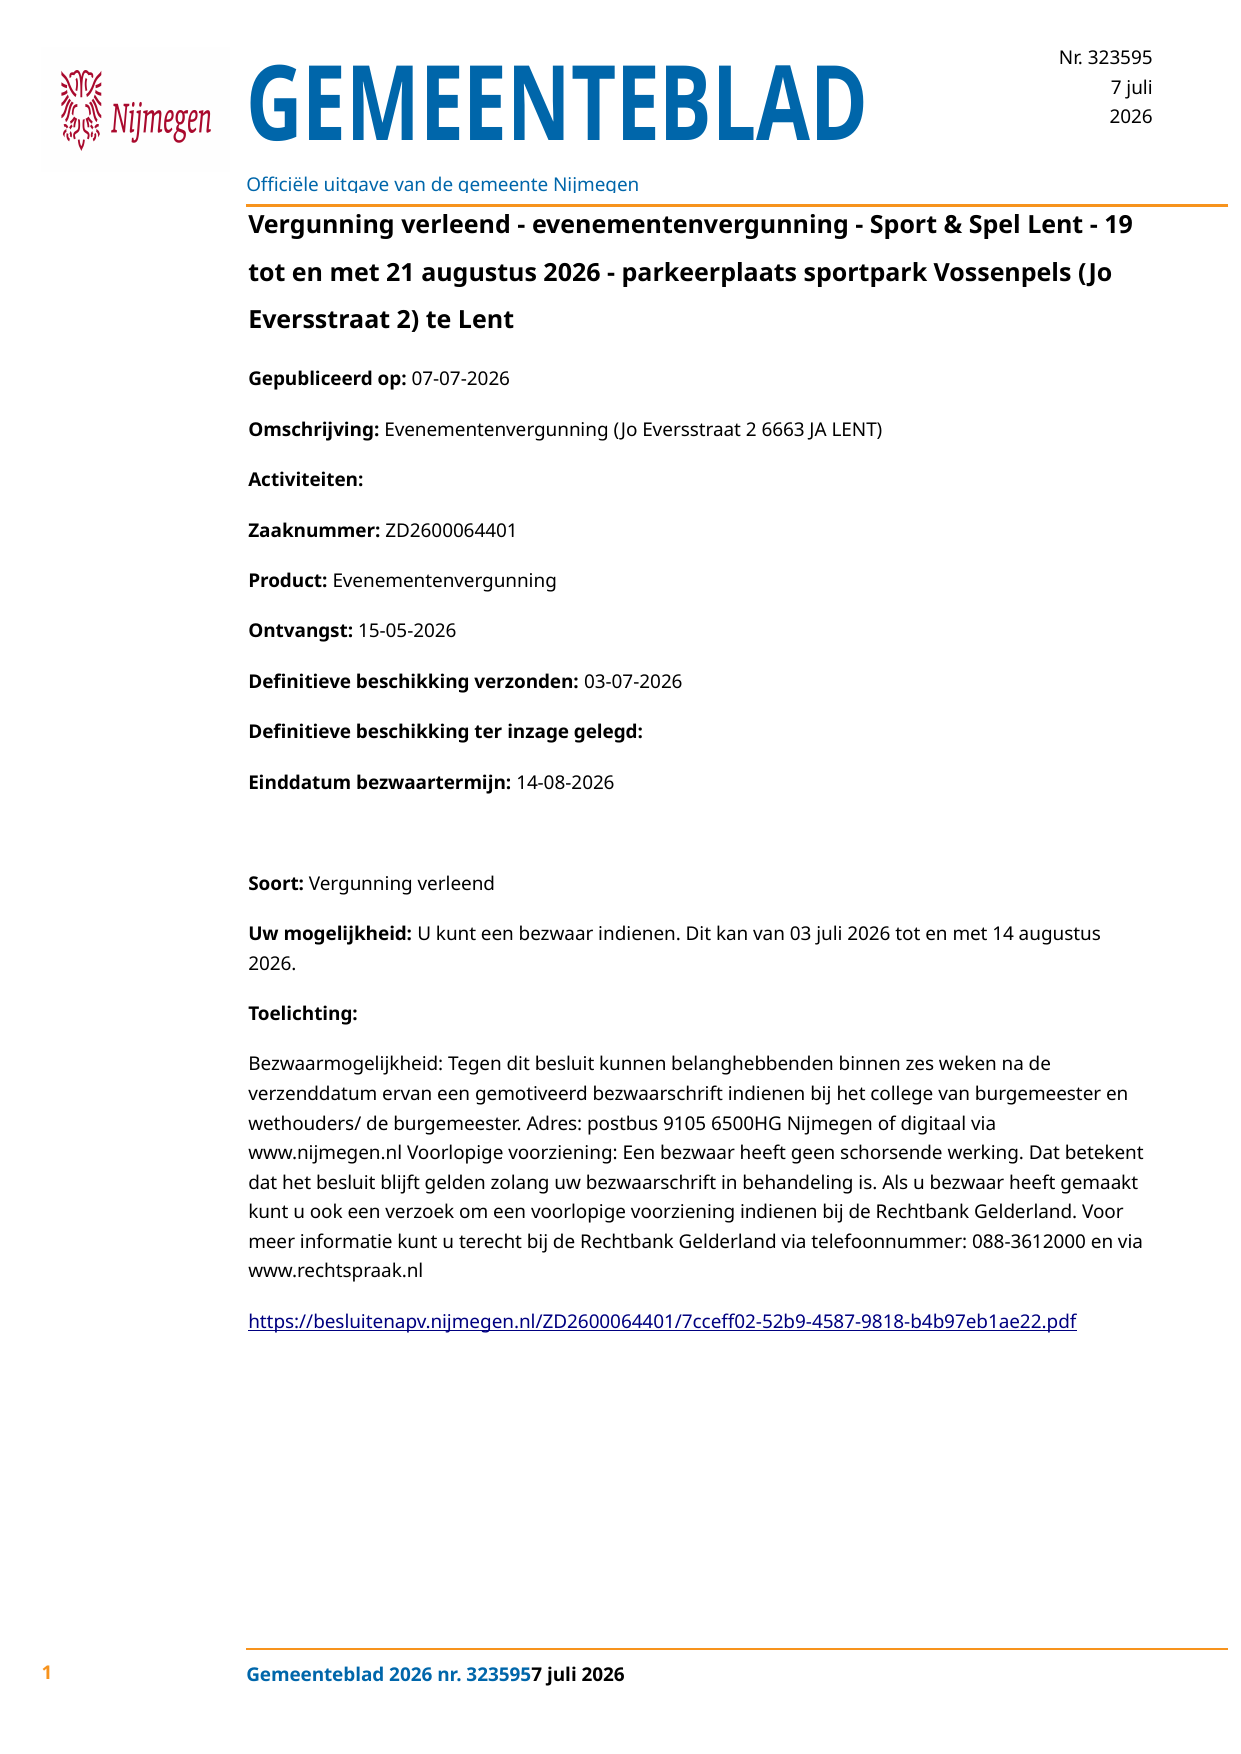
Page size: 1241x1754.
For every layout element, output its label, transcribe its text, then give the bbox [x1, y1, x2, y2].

text Definitieve beschikking ter inzage gelegd: [248, 718, 1152, 744]
text Bezwaarmogelijkheid: Tegen dit besluit kunnen belanghebbenden binnen zes weken na de verzenddatum ervan een gemotiveerd bezwaarschrift indienen bij het college van burgemeester en wethouders/ de burgemeester. Adres: postbus 9105 6500HG Nijmegen of digitaal via www.nijmegen.nl Voorlopige voorziening: Een bezwaar heeft geen schorsende werking. Dat betekent dat het besluit blijft gelden zolang uw bezwaarschrift in behandeling is. Als u bezwaar heeft gemaakt kunt u ook een verzoek om een voorlopige voorziening indienen bij de Rechtbank Gelderland. Voor meer informatie kunt u terecht bij de Rechtbank Gelderland via telefoonnummer: 088-3612000 en via www.rechtspraak.nl [248, 1051, 1152, 1283]
text Toelichting: [248, 1000, 1152, 1026]
text Activiteiten: [248, 466, 1152, 492]
text Definitieve beschikking verzonden: 03-07-2026 [248, 668, 1152, 694]
text Soort: Vergunning verleend [248, 870, 1152, 895]
text Ontvangst: 15-05-2026 [248, 618, 1152, 643]
text https://besluitenapv.nijmegen.nl/ZD2600064401/7cceff02-52b9-4587-9818-b4b97eb1ae22.pdf [248, 1308, 1152, 1334]
text Product: Evenementenvergunning [248, 567, 1152, 593]
text Gepubliceerd op: 07-07-2026 [248, 366, 1152, 391]
text Einddatum bezwaartermijn: 14-08-2026 [248, 769, 1152, 794]
text Zaaknummer: ZD2600064401 [248, 517, 1152, 542]
text Uw mogelijkheid: U kunt een bezwaar indienen. Dit kan van 03 juli 2026 tot en met 14 augustus 2026. [248, 920, 1152, 975]
text Vergunning verleend - evenementenvergunning - Sport & Spel Lent - 19 tot en met 21 augustus 2026 - parkeerplaats sportpark Vossenpels (Jo Eversstraat 2) te Lent [248, 207, 1152, 336]
text Omschrijving: Evenementenvergunning (Jo Eversstraat 2 6663 JA LENT) [248, 416, 1152, 442]
picture [41, 47, 231, 172]
